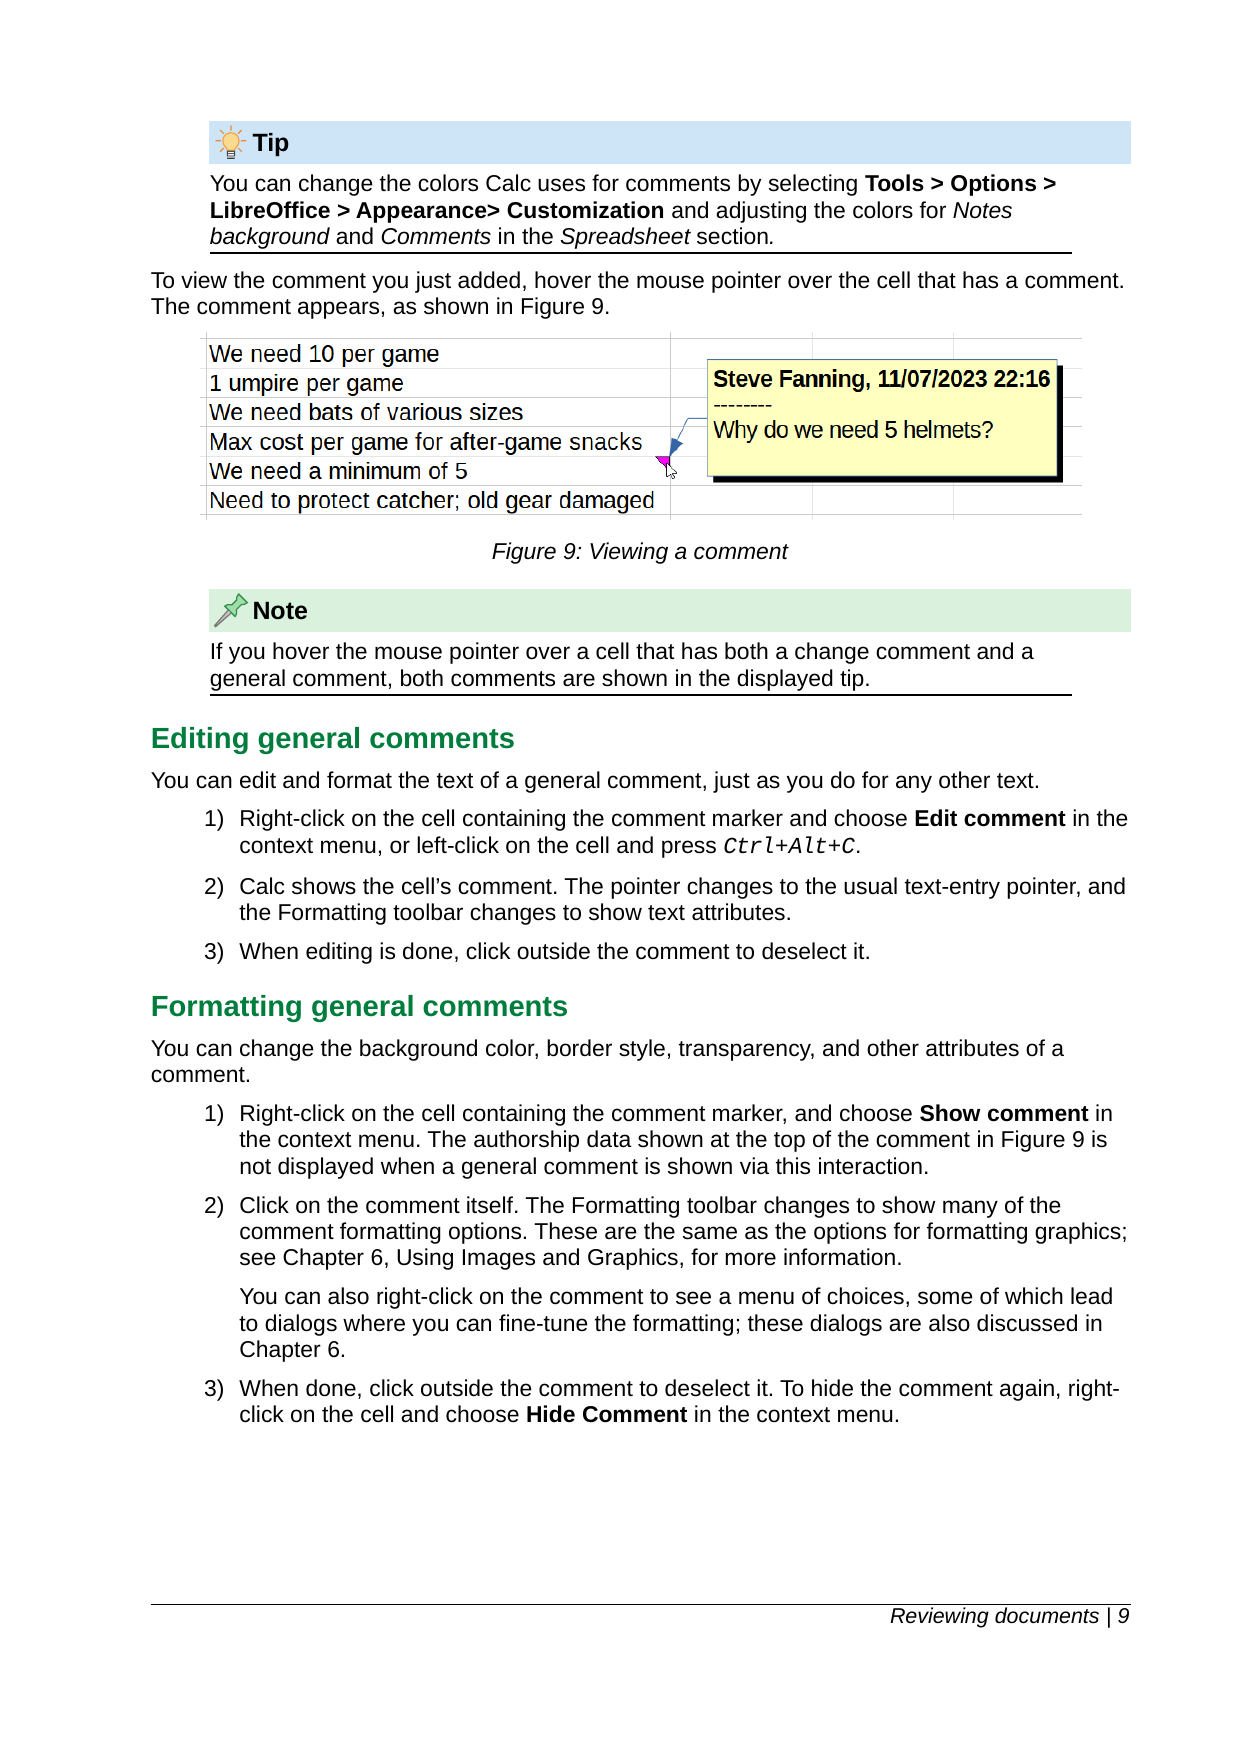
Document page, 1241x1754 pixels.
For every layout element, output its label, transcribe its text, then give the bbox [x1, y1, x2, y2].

subtitle Editing general comments [151, 721, 1131, 754]
picture [200, 332, 1082, 520]
list Right-click on the cell containing the comment marker, and choose Show comment in the context menu. The authorship data shown at the top of the comment in Figure 9 is not displayed when a general comment is shown via this interaction. [224, 1100, 1131, 1179]
text Figure 9: Viewing a comment [200, 538, 1082, 564]
subtitle Note [209, 589, 1131, 632]
text If you hover the mouse pointer over a cell that has both a change comment and a general comment, both comments are shown in the displayed tip. [209, 638, 1072, 696]
subtitle Formatting general comments [151, 989, 1131, 1022]
subtitle Tip [209, 121, 1131, 164]
list Click on the comment itself. The Formatting toolbar changes to show many of the comment formatting options. These are the same as the options for formatting graphics; see Chapter 6, Using Images and Graphics, for more information. [224, 1192, 1131, 1271]
list You can change the background color, border style, transparency, and other attributes of a comment. [151, 1035, 1131, 1088]
text You can also right-click on the comment to see a menu of choices, some of which lead to dialogs where you can fine-tune the formatting; these dialogs are also discussed in Chapter 6. [239, 1283, 1131, 1362]
text You can change the colors Calc uses for comments by selecting Tools > Options > LibreOffice > Appearance> Customization and adjusting the colors for Notes background and Comments in the Spreadsheet section. [209, 170, 1072, 254]
list When editing is done, click outside the comment to deselect it. [224, 938, 1131, 964]
list When done, click outside the comment to deselect it. To hide the comment again, right-click on the cell and choose Hide Comment in the context menu. [224, 1375, 1131, 1427]
list Right-click on the cell containing the comment marker and choose Edit comment in the context menu, or left-click on the cell and press Ctrl+Alt+C. [224, 805, 1131, 860]
list You can edit and format the text of a general comment, just as you do for any other text. [151, 767, 1131, 793]
text To view the comment you just added, hover the mouse pointer over the cell that has a comment. The comment appears, as shown in Figure 9. [151, 267, 1131, 319]
list Calc shows the cell’s comment. The pointer changes to the usual text-entry pointer, and the Formatting toolbar changes to show text attributes. [224, 873, 1131, 925]
